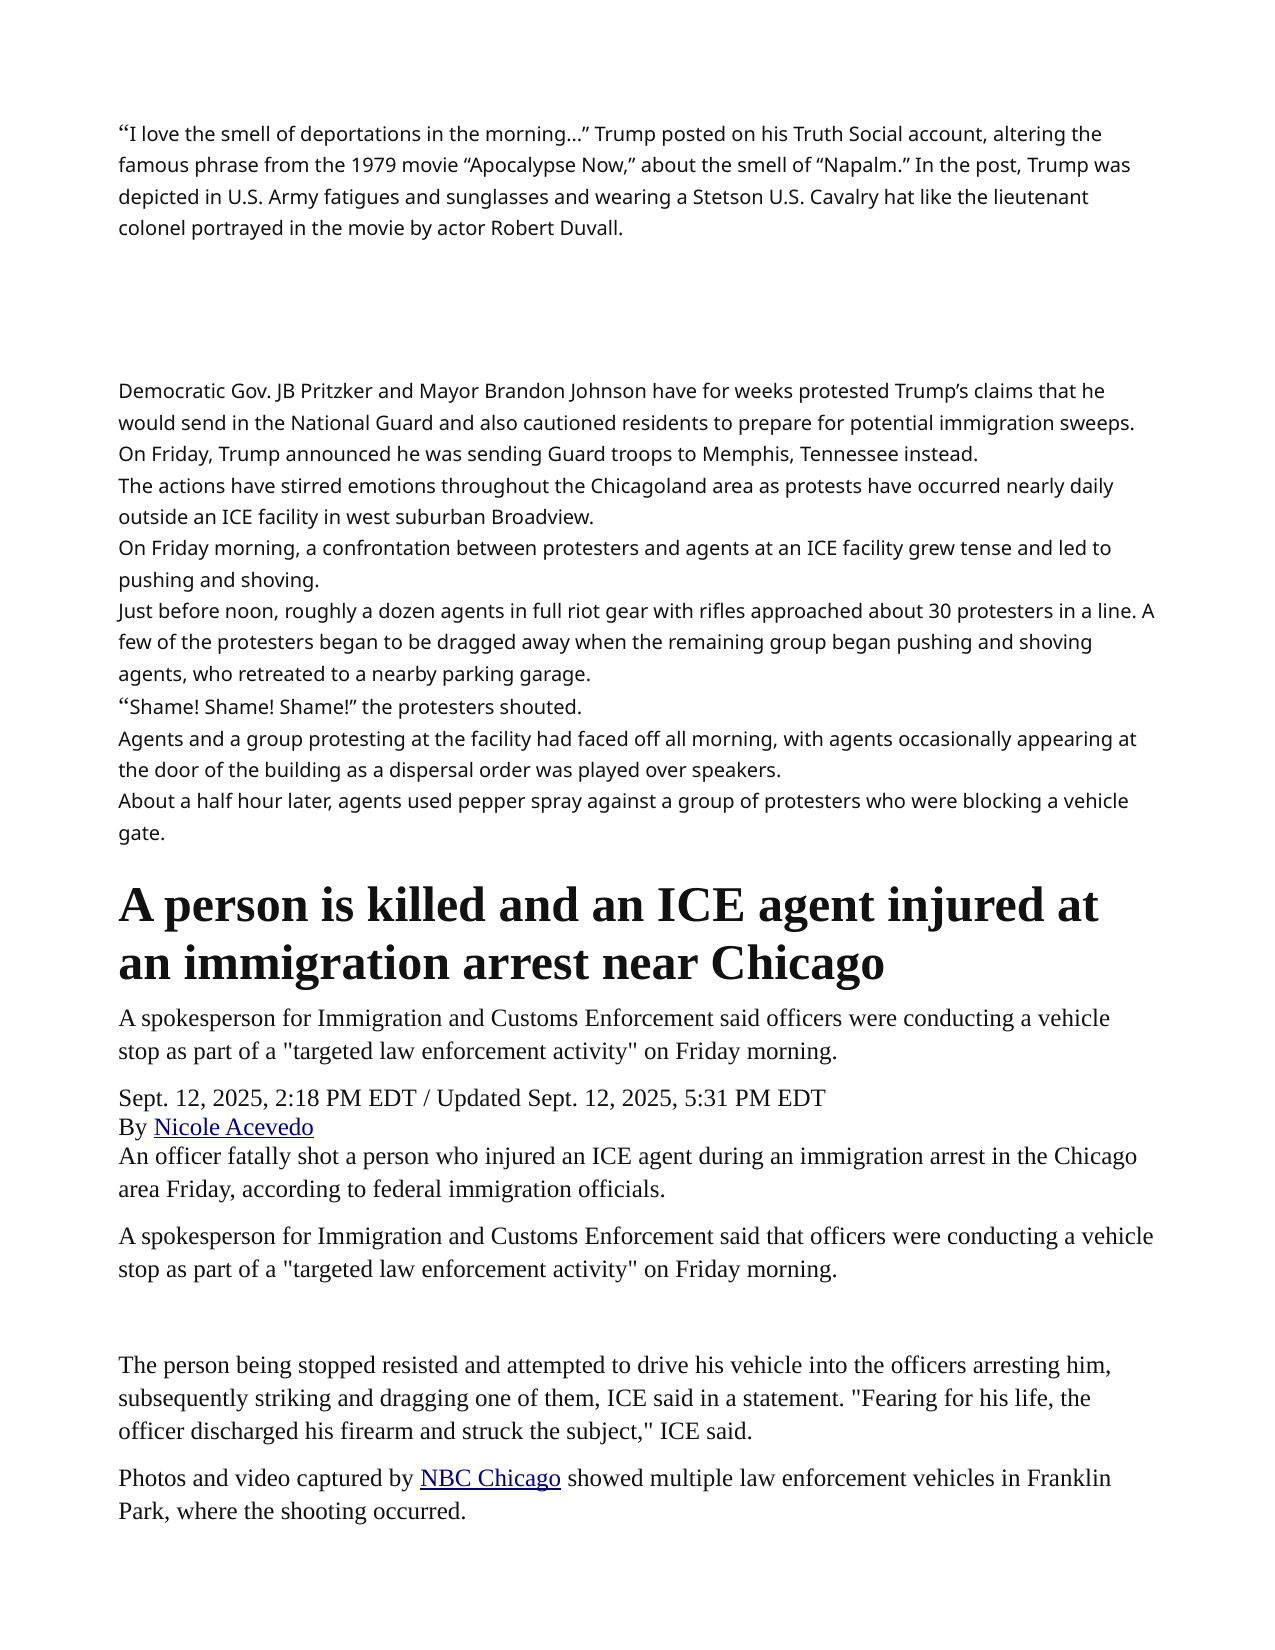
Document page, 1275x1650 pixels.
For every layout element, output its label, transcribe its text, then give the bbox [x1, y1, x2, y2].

text The actions have stirred emotions throughout the Chicagoland area as protests have occurred nearly daily outside an ICE facility in west suburban Broadview. [118, 472, 1157, 530]
text Agents and a group protesting at the facility had faced off all morning, with agents occasionally appearing at the door of the building as a dispersal order was played over speakers. [118, 725, 1157, 783]
text A spokesperson for Immigration and Customs Enforcement said that officers were conducting a vehicle stop as part of a "targeted law enforcement activity" on Friday morning. [118, 1221, 1157, 1283]
text An officer fatally shot a person who injured an ICE agent during an immigration arrest in the Chicago area Friday, according to federal immigration officials. [118, 1141, 1157, 1203]
text By Nicole Acevedo [118, 1112, 1157, 1141]
text “Shame! Shame! Shame!” the protesters shouted. [118, 691, 1157, 720]
subtitle A person is killed and an ICE agent injured at an immigration arrest near Chicago [118, 875, 1157, 990]
text The person being stopped resisted and attempted to drive his vehicle into the officers arresting him, subsequently striking and dragging one of them, ICE said in a statement. "Fearing for his life, the officer discharged his firearm and struck the subject," ICE said. [118, 1350, 1157, 1444]
text Photos and video captured by NBC Chicago showed multiple law enforcement vehicles in Franklin Park, where the shooting occurred. [118, 1463, 1157, 1525]
text On Friday morning, a confrontation between protesters and agents at an ICE facility grew tense and led to pushing and shoving. [118, 534, 1157, 593]
text About a half hour later, agents used pepper spray against a group of protesters who were blocking a vehicle gate. [118, 787, 1157, 846]
text Just before noon, roughly a dozen agents in full riot gear with rifles approached about 30 protesters in a line. A few of the protesters began to be dragged away when the remaining group began pushing and shoving agents, who retreated to a nearby parking garage. [118, 597, 1157, 687]
text Sept. 12, 2025, 2:18 PM EDT / Updated Sept. 12, 2025, 5:31 PM EDT [118, 1083, 1157, 1112]
text “I love the smell of deportations in the morning…” Trump posted on his Truth Social account, altering the famous phrase from the 1979 movie “Apocalypse Now,” about the smell of “Napalm.” In the post, Trump was depicted in U.S. Army fatigues and sunglasses and wearing a Stetson U.S. Cavalry hat like the lieutenant colonel portrayed in the movie by actor Robert Duvall. [118, 118, 1157, 241]
text Democratic Gov. JB Pritzker and Mayor Brandon Johnson have for weeks protested Trump’s claims that he would send in the National Guard and also cautioned residents to prepare for potential immigration sweeps. On Friday, Trump announced he was sending Guard troops to Memphis, Tennessee instead. [118, 378, 1157, 468]
text A spokesperson for Immigration and Customs Enforcement said officers were conducting a vehicle stop as part of a "targeted law enforcement activity" on Friday morning. [118, 1003, 1157, 1064]
